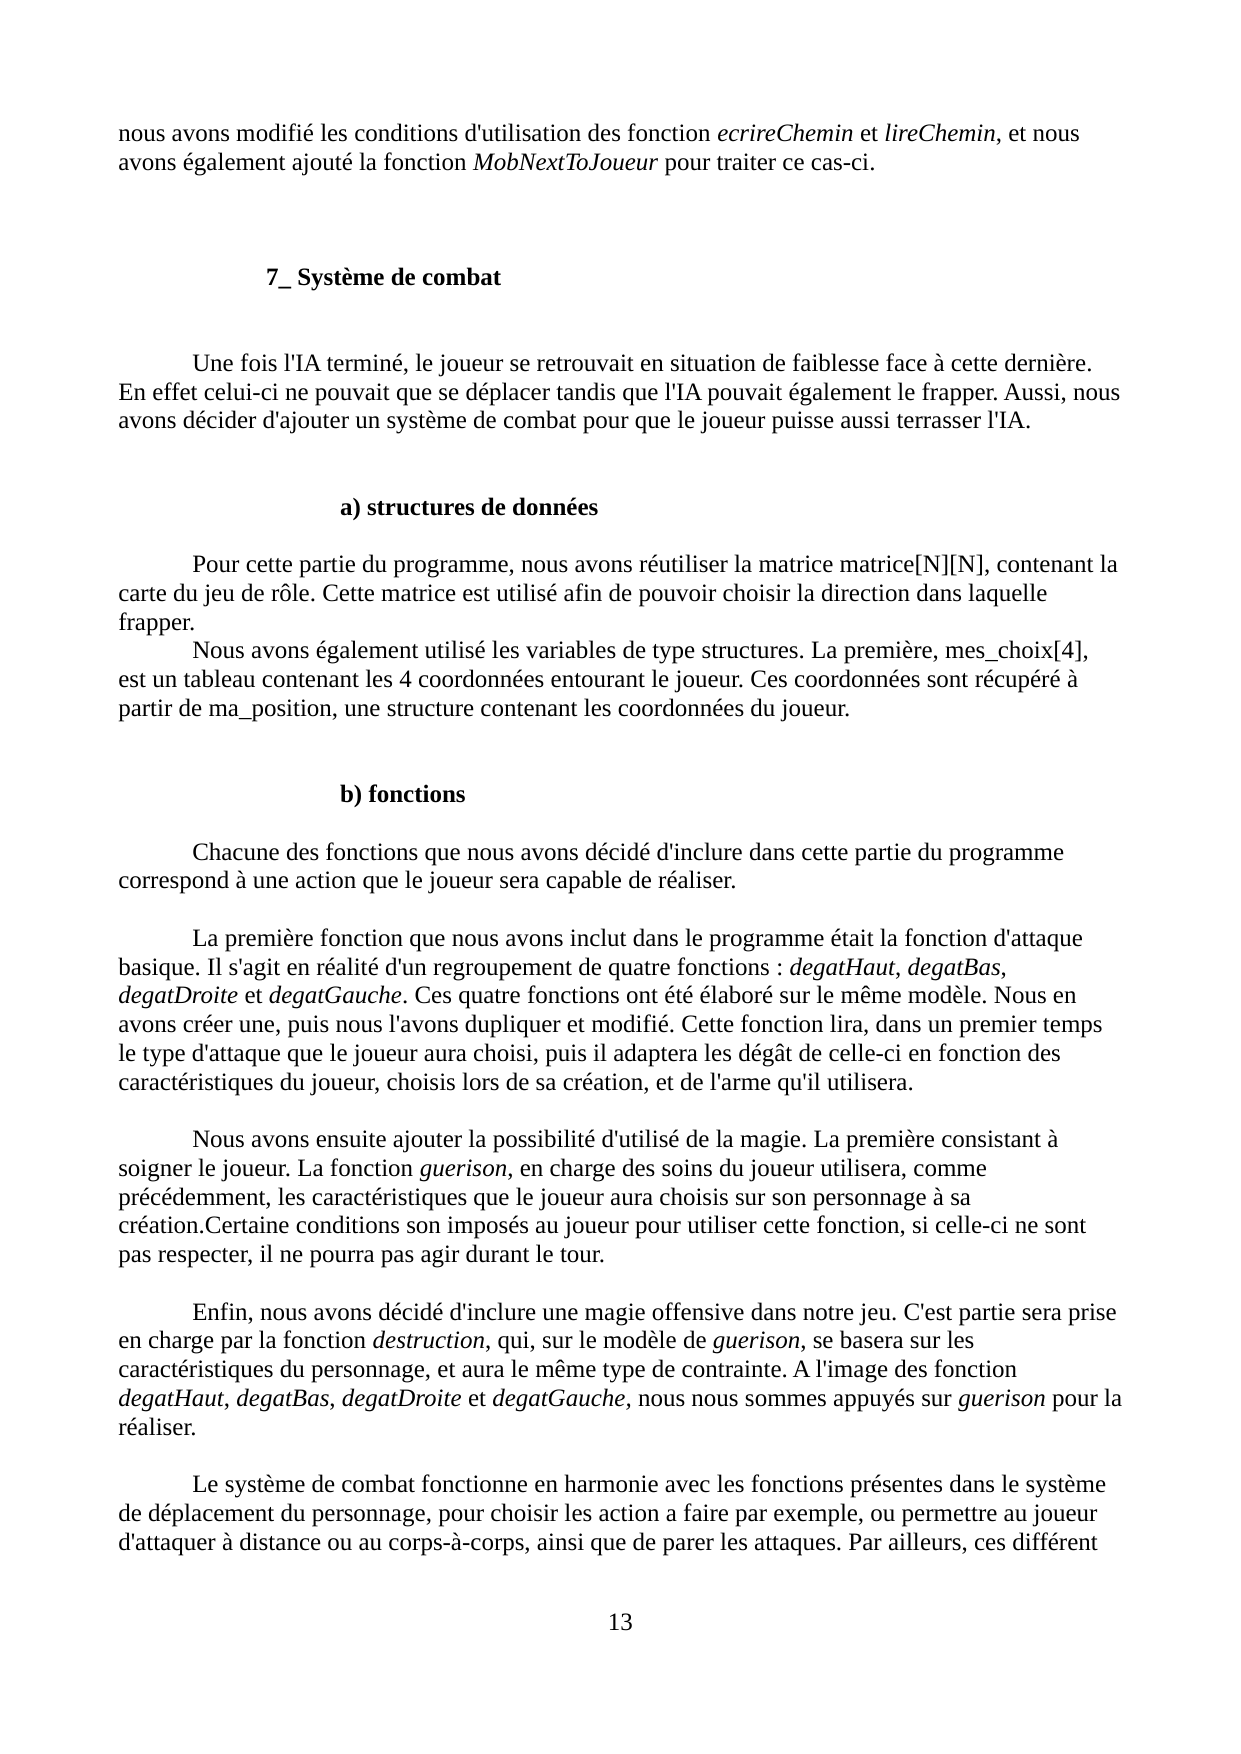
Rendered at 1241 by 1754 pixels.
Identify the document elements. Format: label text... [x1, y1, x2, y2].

text Une fois l'IA terminé, le joueur se retrouvait en situation de faiblesse face à cette dernière. En effet celui-ci ne pouvait que se déplacer tandis que l'IA pouvait également le frapper. Aussi, nous avons décider d'ajouter un système de combat pour que le joueur puisse aussi terrasser l'IA. [118, 348, 1122, 434]
text b) fonctions [118, 779, 1122, 808]
text nous avons modifié les conditions d'utilisation des fonction ecrireChemin et lireChemin, et nous avons également ajouté la fonction MobNextToJoueur pour traiter ce cas-ci. [118, 118, 1122, 176]
text Enfin, nous avons décidé d'inclure une magie offensive dans notre jeu. C'est partie sera prise en charge par la fonction destruction, qui, sur le modèle de guerison, se basera sur les caractéristiques du personnage, et aura le même type de contrainte. A l'image des fonction degatHaut, degatBas, degatDroite et degatGauche, nous nous sommes appuyés sur guerison pour la réaliser. [118, 1297, 1122, 1441]
text Nous avons également utilisé les variables de type structures. La première, mes_choix[4], est un tableau contenant les 4 coordonnées entourant le joueur. Ces coordonnées sont récupéré à partir de ma_position, une structure contenant les coordonnées du joueur. [118, 636, 1122, 722]
text La première fonction que nous avons inclut dans le programme était la fonction d'attaque basique. Il s'agit en réalité d'un regroupement de quatre fonctions : degatHaut, degatBas, degatDroite et degatGauche. Ces quatre fonctions ont été élaboré sur le même modèle. Nous en avons créer une, puis nous l'avons dupliquer et modifié. Cette fonction lira, dans un premier temps le type d'attaque que le joueur aura choisi, puis il adaptera les dégât de celle-ci en fonction des caractéristiques du joueur, choisis lors de sa création, et de l'arme qu'il utilisera. [118, 923, 1122, 1096]
text 7_ Système de combat [118, 262, 1122, 291]
text Le système de combat fonctionne en harmonie avec les fonctions présentes dans le système de déplacement du personnage, pour choisir les action a faire par exemple, ou permettre au joueur d'attaquer à distance ou au corps-à-corps, ainsi que de parer les attaques. Par ailleurs, ces différent [118, 1469, 1122, 1556]
text Pour cette partie du programme, nous avons réutiliser la matrice matrice[N][N], contenant la carte du jeu de rôle. Cette matrice est utilisé afin de pouvoir choisir la direction dans laquelle frapper. [118, 549, 1122, 636]
text Chacune des fonctions que nous avons décidé d'inclure dans cette partie du programme correspond à une action que le joueur sera capable de réaliser. [118, 837, 1122, 894]
text a) structures de données [118, 492, 1122, 521]
text Nous avons ensuite ajouter la possibilité d'utilisé de la magie. La première consistant à soigner le joueur. La fonction guerison, en charge des soins du joueur utilisera, comme précédemment, les caractéristiques que le joueur aura choisis sur son personnage à sa création.Certaine conditions son imposés au joueur pour utiliser cette fonction, si celle-ci ne sont pas respecter, il ne pourra pas agir durant le tour. [118, 1124, 1122, 1268]
